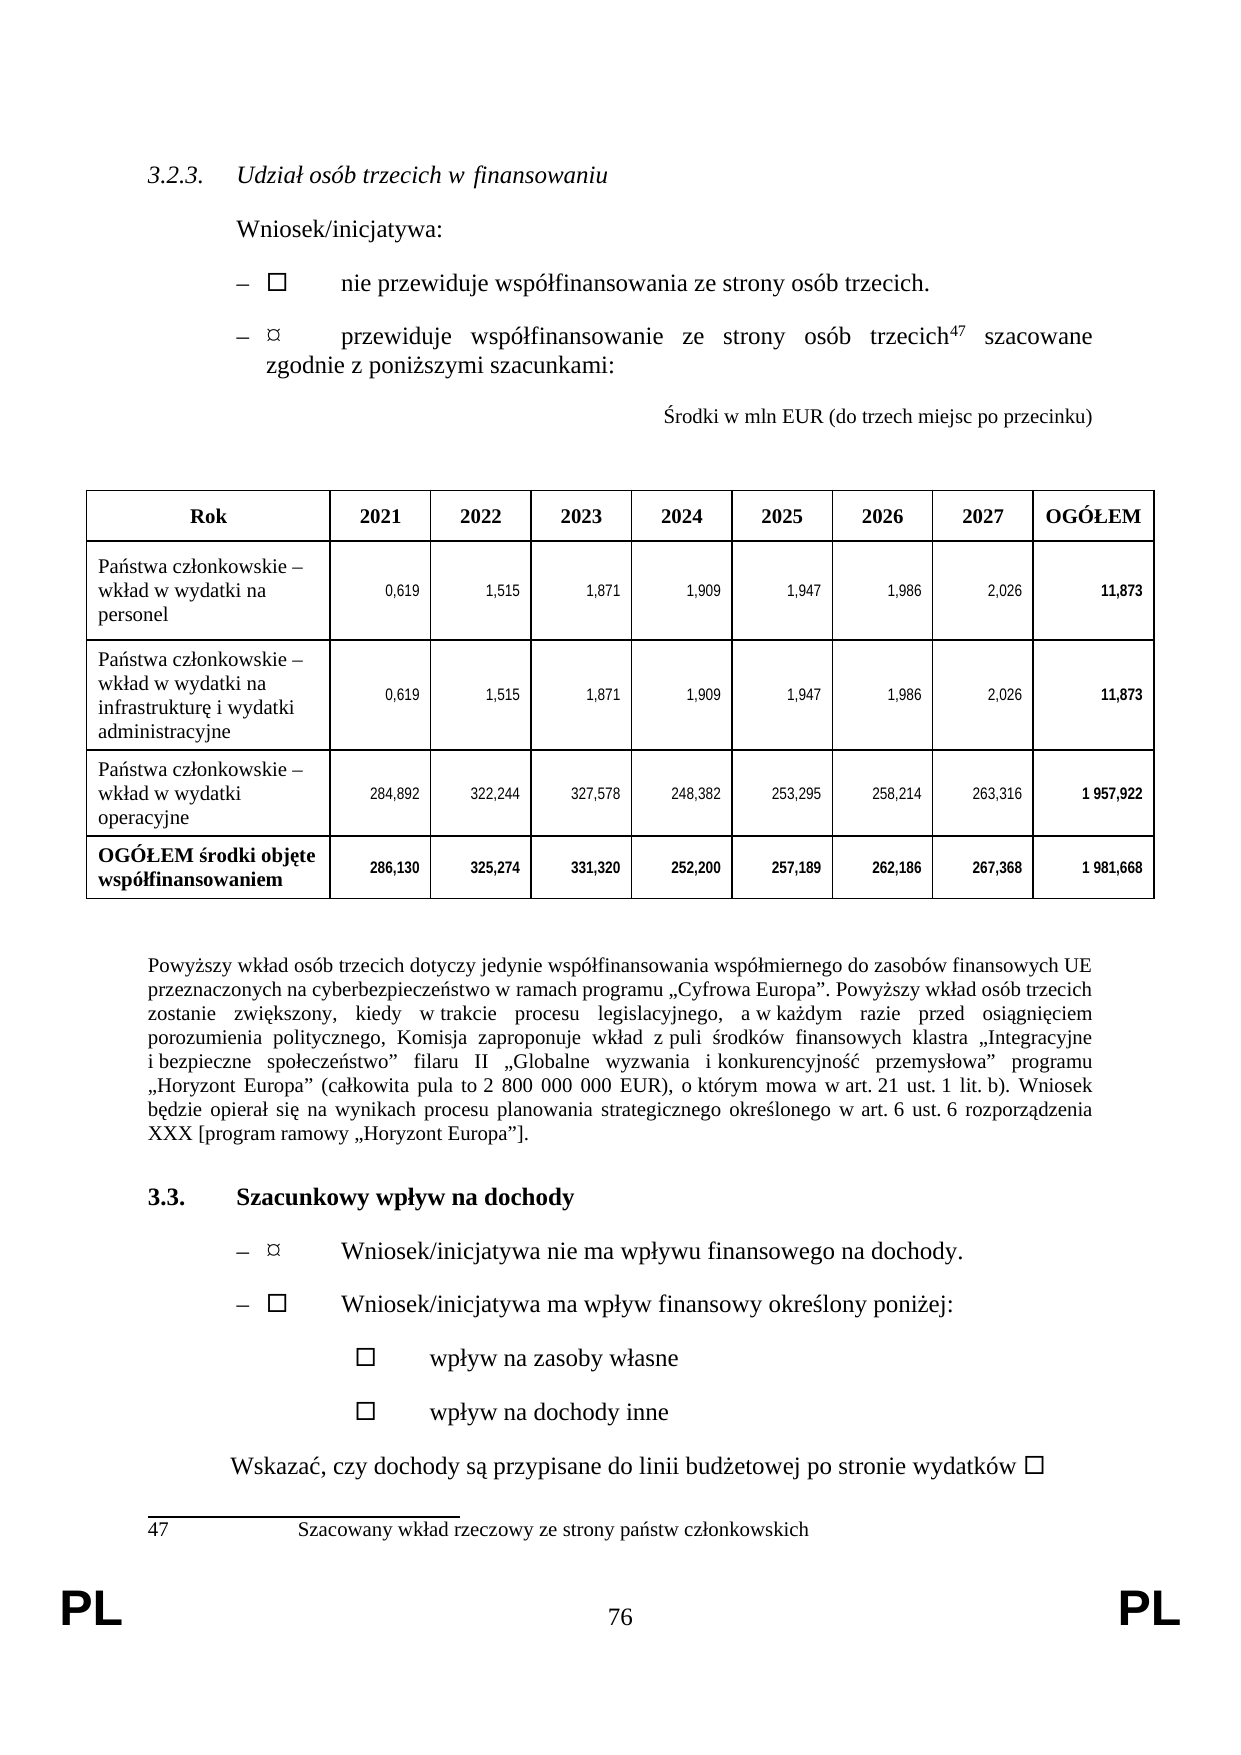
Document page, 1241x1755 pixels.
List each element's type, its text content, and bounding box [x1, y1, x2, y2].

table_cell 1,515 [431, 542, 530, 639]
table_header 2026 [833, 491, 932, 540]
table_header 2023 [532, 491, 631, 540]
table_cell 0,619 [331, 641, 430, 749]
table_cell 284,892 [331, 751, 430, 835]
subtitle 3.2.3. Udział osób trzecich w finansowaniu [148, 160, 1093, 189]
table_header 2025 [733, 491, 832, 540]
table_cell 286,130 [331, 837, 430, 898]
table_cell 2,026 [933, 641, 1032, 749]
table_cell 1 981,668 [1034, 837, 1153, 898]
table_cell 1,986 [833, 542, 932, 639]
table_cell 325,274 [431, 837, 530, 898]
table_cell 1,909 [632, 641, 731, 749]
table_cell 1,871 [532, 641, 631, 749]
table_cell 1 957,922 [1034, 751, 1153, 835]
text  wpływ na dochody inne [354, 1397, 1093, 1426]
table_cell 262,186 [833, 837, 932, 898]
table_cell 1,947 [733, 641, 832, 749]
table_cell 1,986 [833, 641, 932, 749]
table_cell 322,244 [431, 751, 530, 835]
text Środki w mln EUR (do trzech miejsc po przecinku) [148, 404, 1093, 428]
table_cell 327,578 [532, 751, 631, 835]
table_header 2027 [933, 491, 1032, 540]
text  wpływ na zasoby własne [354, 1343, 1093, 1372]
table_cell Państwa członkowskie – wkład w wydatki na personel [87, 542, 329, 639]
table_cell Państwa członkowskie – wkład w wydatki operacyjne [87, 751, 329, 835]
text Powyższy wkład osób trzecich dotyczy jedynie współfinansowania współmiernego do zasobów finansowych UE przeznaczonych na cyberbezpieczeństwo w ramach programu „Cyfrowa Europa”. Powyższy wkład osób trzecich zostanie zwiększony, kiedy w trakcie procesu legislacyjnego, a w każdym razie przed osiągnięciem porozumienia politycznego, Komisja zaproponuje wkład z puli środków finansowych klastra „Integracyjne i bezpieczne społeczeństwo” filaru II „Globalne wyzwania i konkurencyjność przemysłowa” programu „Horyzont Europa” (całkowita pula to 2 800 000 000 EUR), o którym mowa w art. 21 ust. 1 lit. b). Wniosek będzie opierał się na wynikach procesu planowania strategicznego określonego w art. 6 ust. 6 rozporządzenia XXX [program ramowy „Horyzont Europa”]. [148, 953, 1093, 1145]
table_cell 252,200 [632, 837, 731, 898]
list  nie przewiduje współfinansowania ze strony osób trzecich. [236, 268, 1093, 296]
table_header OGÓŁEM [1034, 491, 1153, 540]
table_header 2021 [331, 491, 430, 540]
table_cell 11,873 [1034, 542, 1153, 639]
table_header Rok [87, 491, 329, 540]
table_cell 248,382 [632, 751, 731, 835]
table_cell 257,189 [733, 837, 832, 898]
subtitle 3.3. Szacunkowy wpływ na dochody [148, 1182, 1093, 1211]
list  Wniosek/inicjatywa ma wpływ finansowy określony poniżej: [236, 1289, 1093, 1318]
table_header 2024 [632, 491, 731, 540]
table_cell 331,320 [532, 837, 631, 898]
text Wniosek/inicjatywa: [236, 214, 1093, 243]
list Szacowany wkład rzeczowy ze strony państw członkowskich [148, 1517, 1093, 1541]
list  Wniosek/inicjatywa nie ma wpływu finansowego na dochody. [236, 1236, 1093, 1264]
table_cell 263,316 [933, 751, 1032, 835]
table_cell 267,368 [933, 837, 1032, 898]
table_cell 1,947 [733, 542, 832, 639]
table_cell 253,295 [733, 751, 832, 835]
list  przewiduje współfinansowanie ze strony osób trzecich szacowane zgodnie z poniższymi szacunkami: [236, 321, 1093, 379]
table_cell OGÓŁEM środki objęte współfinansowaniem [87, 837, 329, 898]
table_cell 258,214 [833, 751, 932, 835]
table_cell 2,026 [933, 542, 1032, 639]
table_cell 1,871 [532, 542, 631, 639]
table_cell 0,619 [331, 542, 430, 639]
table_cell Państwa członkowskie – wkład w wydatki na infrastrukturę i wydatki administracyjne [87, 641, 329, 749]
table_cell 1,909 [632, 542, 731, 639]
table_header 2022 [431, 491, 530, 540]
text Wskazać, czy dochody są przypisane do linii budżetowej po stronie wydatków  [148, 1451, 1093, 1479]
table_cell 11,873 [1034, 641, 1153, 749]
table_cell 1,515 [431, 641, 530, 749]
